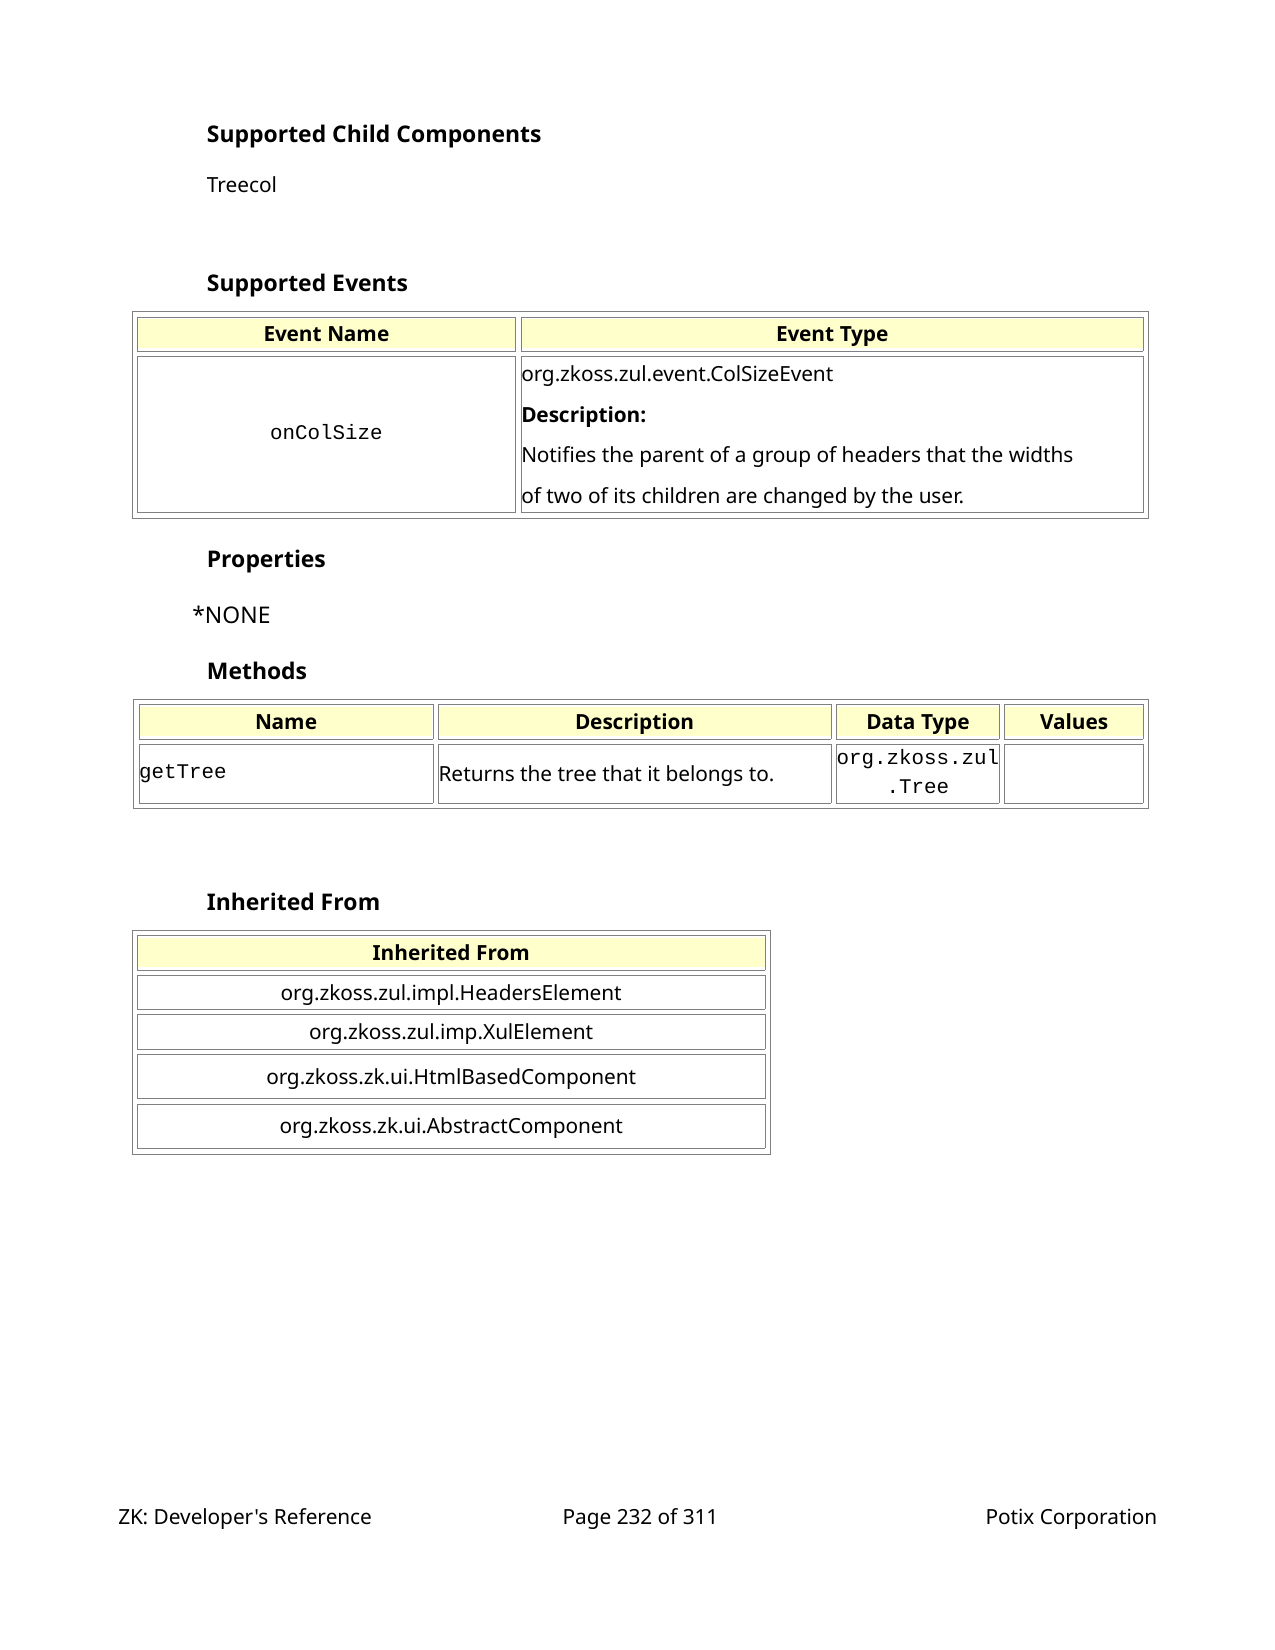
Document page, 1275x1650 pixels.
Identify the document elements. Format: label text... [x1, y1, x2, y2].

table_cell org.zkoss.zul.Tree [834, 739, 1002, 803]
subtitle Properties [207, 543, 1157, 574]
table_cell [1002, 739, 1146, 803]
subtitle Supported Events [207, 267, 1157, 299]
table_header Description [435, 700, 833, 738]
table_cell org.zkoss.zul.imp.XulElement [134, 1009, 768, 1048]
table_header Values [1002, 700, 1146, 738]
table_header Name [136, 700, 435, 738]
subtitle Methods [207, 655, 1157, 686]
table_cell [1005, 745, 1143, 803]
table_cell Returns the tree that it belongs to. [435, 739, 833, 803]
table_cell org.zkoss.zul.event.ColSizeEvent Description: Notifies the parent of a group of headers that the widths of two of its children are changed by the user. [518, 351, 1146, 512]
table_cell org.zkoss.zk.ui.HtmlBasedComponent [134, 1049, 768, 1098]
table_header Event Name [134, 312, 518, 351]
table_header Event Type [518, 312, 1146, 351]
text Treecol [207, 170, 1157, 198]
table_cell getTree [136, 739, 435, 803]
table_cell org.zkoss.zk.ui.AbstractComponent [134, 1098, 768, 1148]
table_cell org.zkoss.zul.impl.HeadersElement [134, 970, 768, 1009]
subtitle Inherited From [207, 886, 1157, 917]
subtitle Supported Child Components [207, 118, 1157, 149]
text *NONE [118, 599, 1157, 630]
table_header Data Type [834, 700, 1002, 738]
table_header Inherited From [134, 931, 768, 969]
table_cell onColSize [134, 351, 518, 512]
